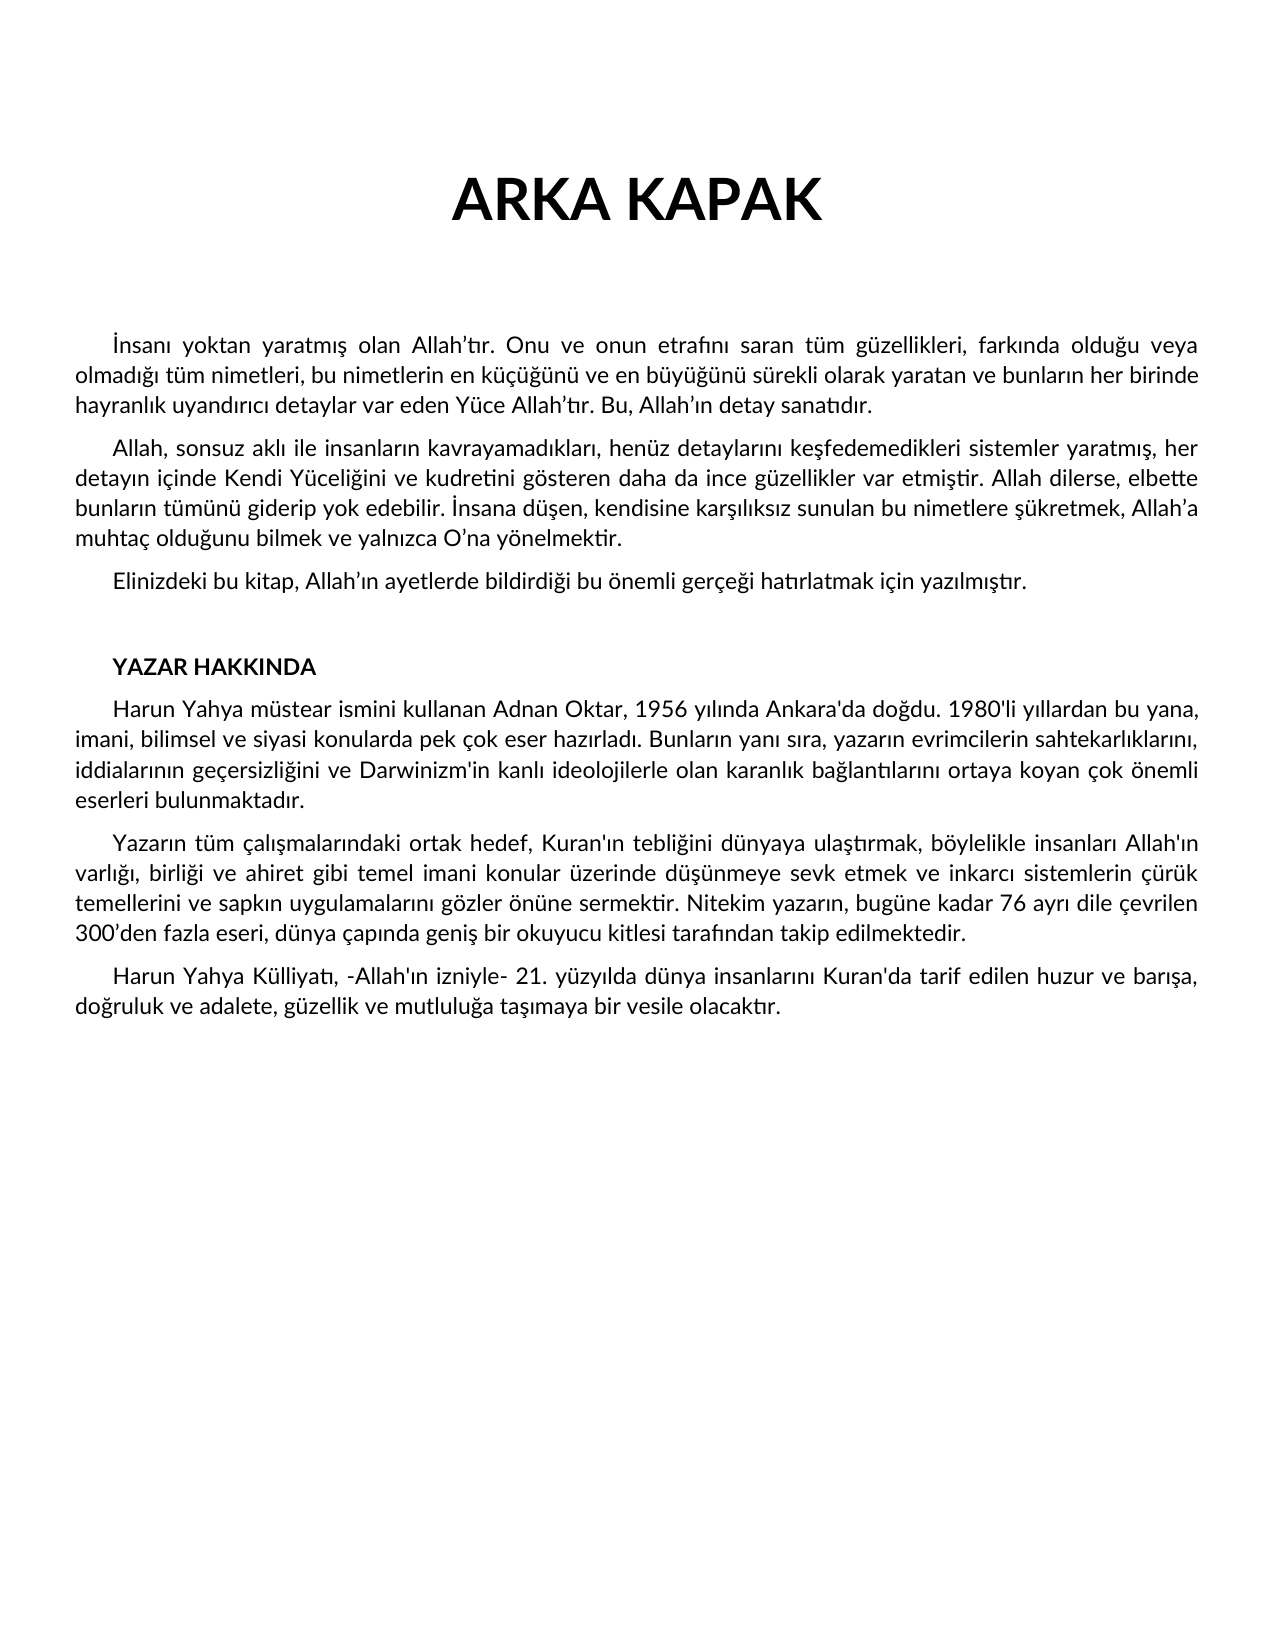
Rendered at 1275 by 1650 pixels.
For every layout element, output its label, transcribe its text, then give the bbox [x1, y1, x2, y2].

subtitle ARKA KAPAK [75, 162, 1200, 232]
text Allah, sonsuz aklı ile insanların kavrayamadıkları, henüz detaylarını keşfedemedikleri sistemler yaratmış, her detayın içinde Kendi Yüceliğini ve kudretini gösteren daha da ince güzellikler var etmiştir. Allah dilerse, elbette bunların tümünü giderip yok edebilir. İnsana düşen, kendisine karşılıksız sunulan bu nimetlere şükretmek, Allah’a muhtaç olduğunu bilmek ve yalnızca O’na yönelmektir. [75, 433, 1200, 552]
text Harun Yahya müstear ismini kullanan Adnan Oktar, 1956 yılında Ankara'da doğdu. 1980'li yıllardan bu yana, imani, bilimsel ve siyasi konularda pek çok eser hazırladı. Bunların yanı sıra, yazarın evrimcilerin sahtekarlıklarını, iddialarının geçersizliğini ve Darwinizm'in kanlı ideolojilerle olan karanlık bağlantılarını ortaya koyan çok önemli eserleri bulunmaktadır. [75, 695, 1200, 813]
text YAZAR HAKKINDA [75, 652, 1200, 680]
text Yazarın tüm çalışmalarındaki ortak hedef, Kuran'ın tebliğini dünyaya ulaştırmak, böylelikle insanları Allah'ın varlığı, birliği ve ahiret gibi temel imani konular üzerinde düşünmeye sevk etmek ve inkarcı sistemlerin çürük temellerini ve sapkın uygulamalarını gözler önüne sermektir. Nitekim yazarın, bugüne kadar 76 ayrı dile çevrilen 300’den fazla eseri, dünya çapında geniş bir okuyucu kitlesi tarafından takip edilmektedir. [75, 828, 1200, 946]
text Elinizdeki bu kitap, Allah’ın ayetlerde bildirdiği bu önemli gerçeği hatırlatmak için yazılmıştır. [75, 567, 1200, 594]
text İnsanı yoktan yaratmış olan Allah’tır. Onu ve onun etrafını saran tüm güzellikleri, farkında olduğu veya olmadığı tüm nimetleri, bu nimetlerin en küçüğünü ve en büyüğünü sürekli olarak yaratan ve bunların her birinde hayranlık uyandırıcı detaylar var eden Yüce Allah’tır. Bu, Allah’ın detay sanatıdır. [75, 330, 1200, 418]
text Harun Yahya Külliyatı, -Allah'ın izniyle- 21. yüzyılda dünya insanlarını Kuran'da tarif edilen huzur ve barışa, doğruluk ve adalete, güzellik ve mutluluğa taşımaya bir vesile olacaktır. [75, 962, 1200, 1019]
